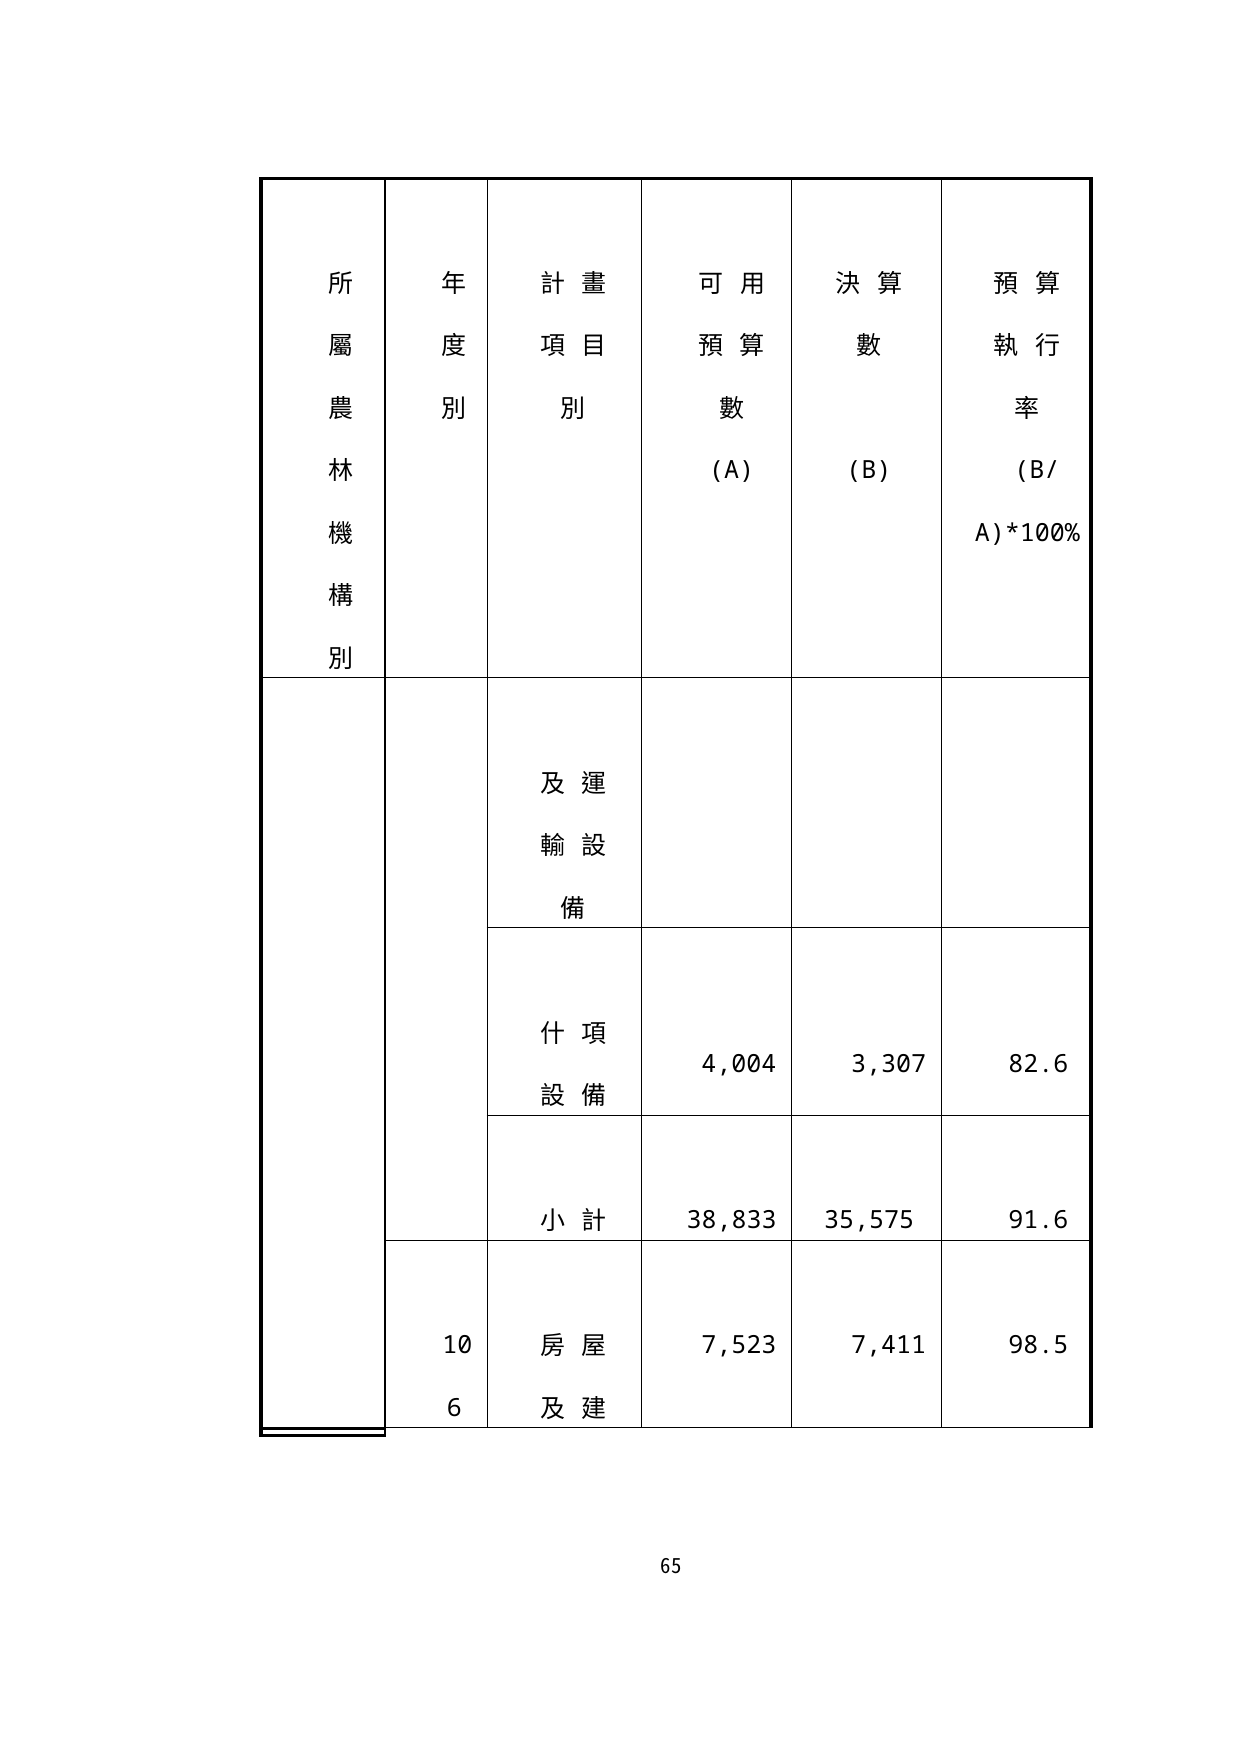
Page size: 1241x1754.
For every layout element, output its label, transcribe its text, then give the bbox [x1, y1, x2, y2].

table_cell [386, 678, 487, 1240]
table_header 計畫 項目別 [488, 180, 641, 677]
table_header 年度別 [386, 180, 487, 677]
table_header 決算數 (B) [792, 180, 941, 677]
table_cell 什項設備 [488, 928, 641, 1115]
table_cell 房屋及建 [488, 1241, 641, 1427]
table_cell 7,411 [792, 1241, 941, 1427]
table_cell 3,307 [792, 928, 941, 1115]
table_cell [792, 678, 941, 927]
table_cell 98.5 [942, 1241, 1089, 1427]
table_cell 82.6 [942, 928, 1089, 1115]
table_cell 91.6 [942, 1116, 1089, 1240]
table_cell 38,833 [642, 1116, 791, 1240]
table_header 所屬農林 機構別 [263, 180, 384, 677]
table_cell 及運輸設備 [488, 678, 641, 927]
table_cell 小計 [488, 1116, 641, 1240]
table_cell [642, 678, 791, 927]
table_header 可用 預算數 (A) [642, 180, 791, 677]
table_header 預算 執行率 (B/A)*100% [942, 180, 1089, 677]
table_cell [942, 678, 1089, 927]
table_cell 106 [386, 1241, 487, 1427]
table_cell [263, 678, 384, 1427]
table_cell 35,575 [792, 1116, 941, 1240]
table_cell 7,523 [642, 1241, 791, 1427]
table_cell 4,004 [642, 928, 791, 1115]
